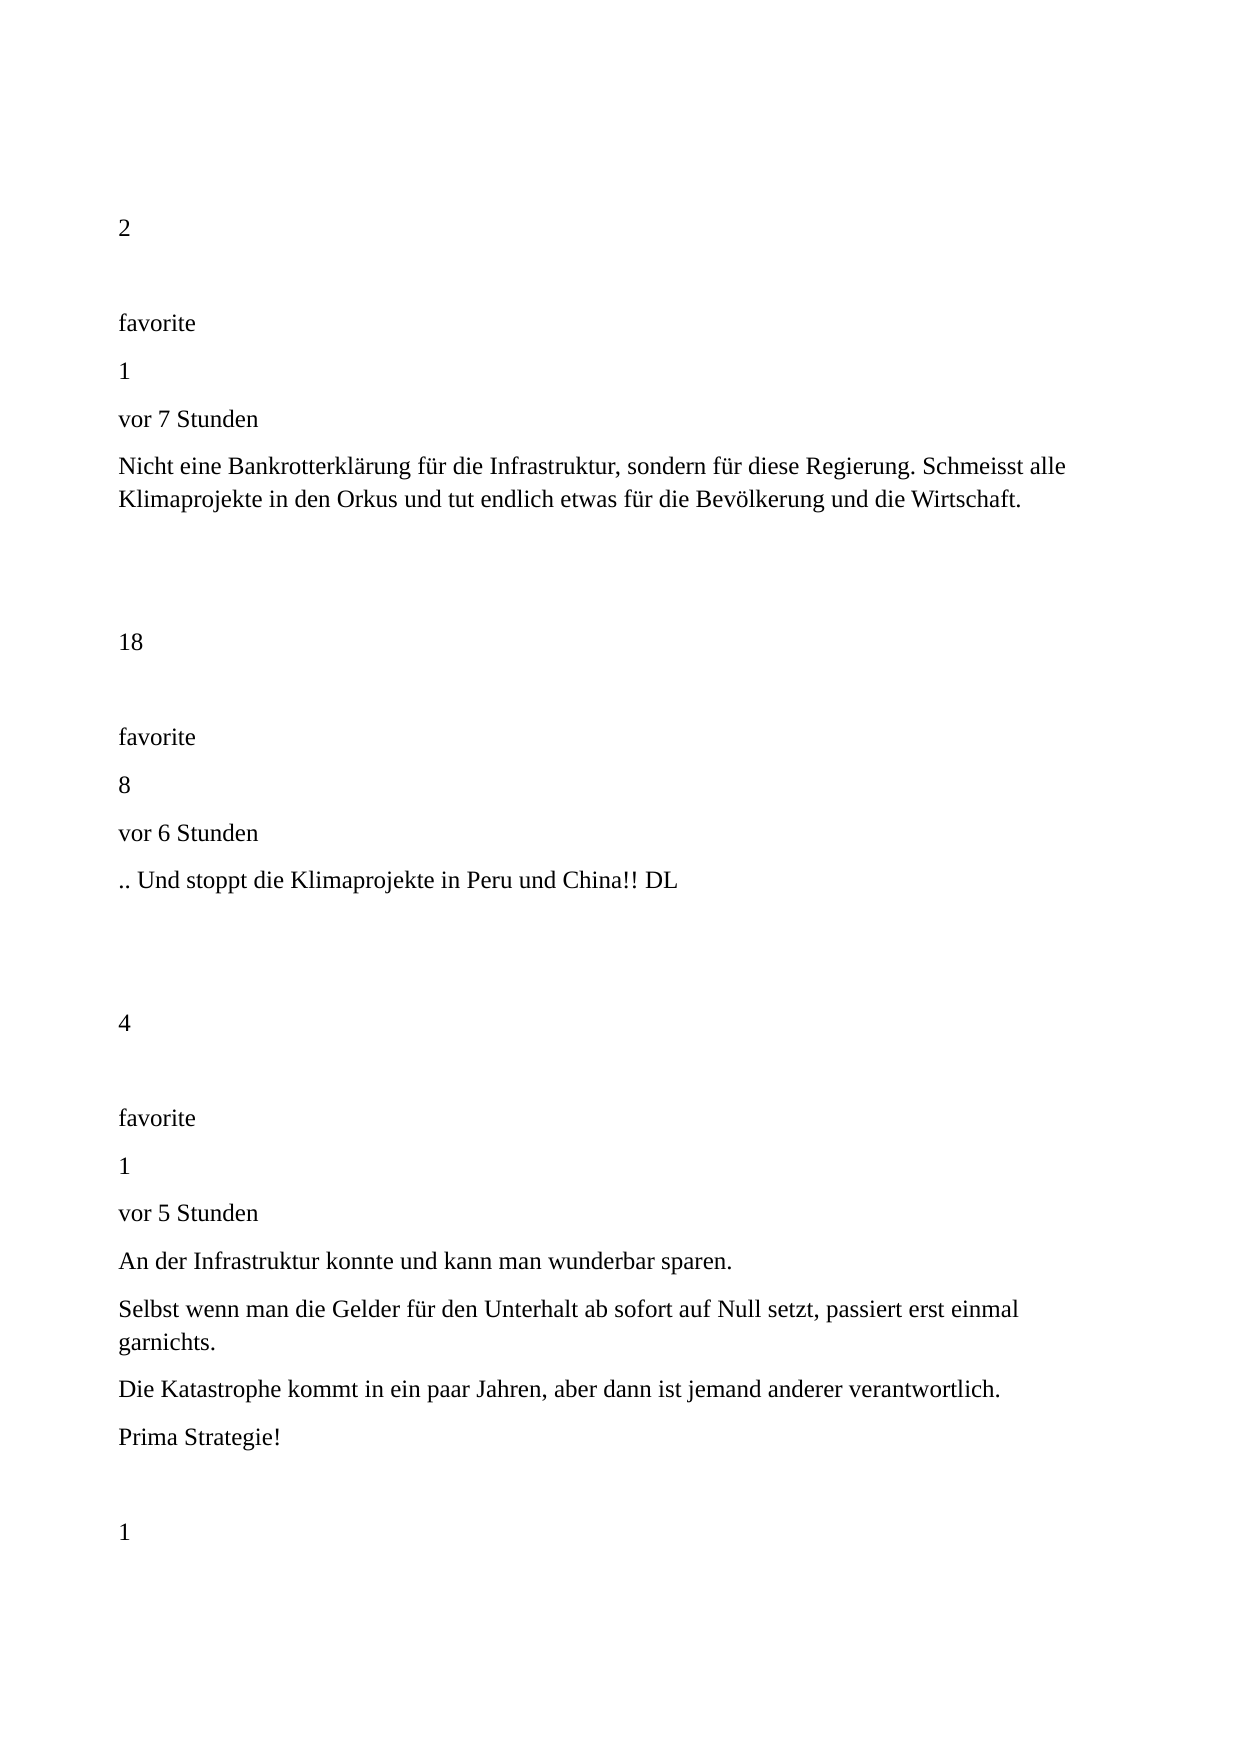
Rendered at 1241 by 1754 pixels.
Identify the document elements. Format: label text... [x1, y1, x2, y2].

text favorite [118, 1103, 1122, 1132]
text Prima Strategie! [118, 1422, 1122, 1451]
text 1 [118, 1151, 1122, 1179]
text 1 [118, 1517, 1122, 1546]
text vor 7 Stunden [118, 404, 1122, 432]
text An der Infrastruktur konnte und kann man wunderbar sparen. [118, 1246, 1122, 1275]
text Nicht eine Bankrotterklärung für die Infrastruktur, sondern für diese Regierung. Schmeisst alle Klimaprojekte in den Orkus und tut endlich etwas für die Bevölkerung und die Wirtschaft. [118, 451, 1122, 513]
text Selbst wenn man die Gelder für den Unterhalt ab sofort auf Null setzt, passiert erst einmal garnichts. [118, 1294, 1122, 1355]
text 18 [118, 627, 1122, 656]
text vor 6 Stunden [118, 818, 1122, 846]
text favorite [118, 722, 1122, 751]
text 1 [118, 356, 1122, 385]
text .. Und stoppt die Klimaprojekte in Peru und China!! DL [118, 865, 1122, 894]
text 8 [118, 770, 1122, 799]
text vor 5 Stunden [118, 1198, 1122, 1227]
text 4 [118, 1008, 1122, 1037]
text favorite [118, 308, 1122, 337]
text Die Katastrophe kommt in ein paar Jahren, aber dann ist jemand anderer verantwortlich. [118, 1374, 1122, 1403]
text 2 [118, 213, 1122, 242]
